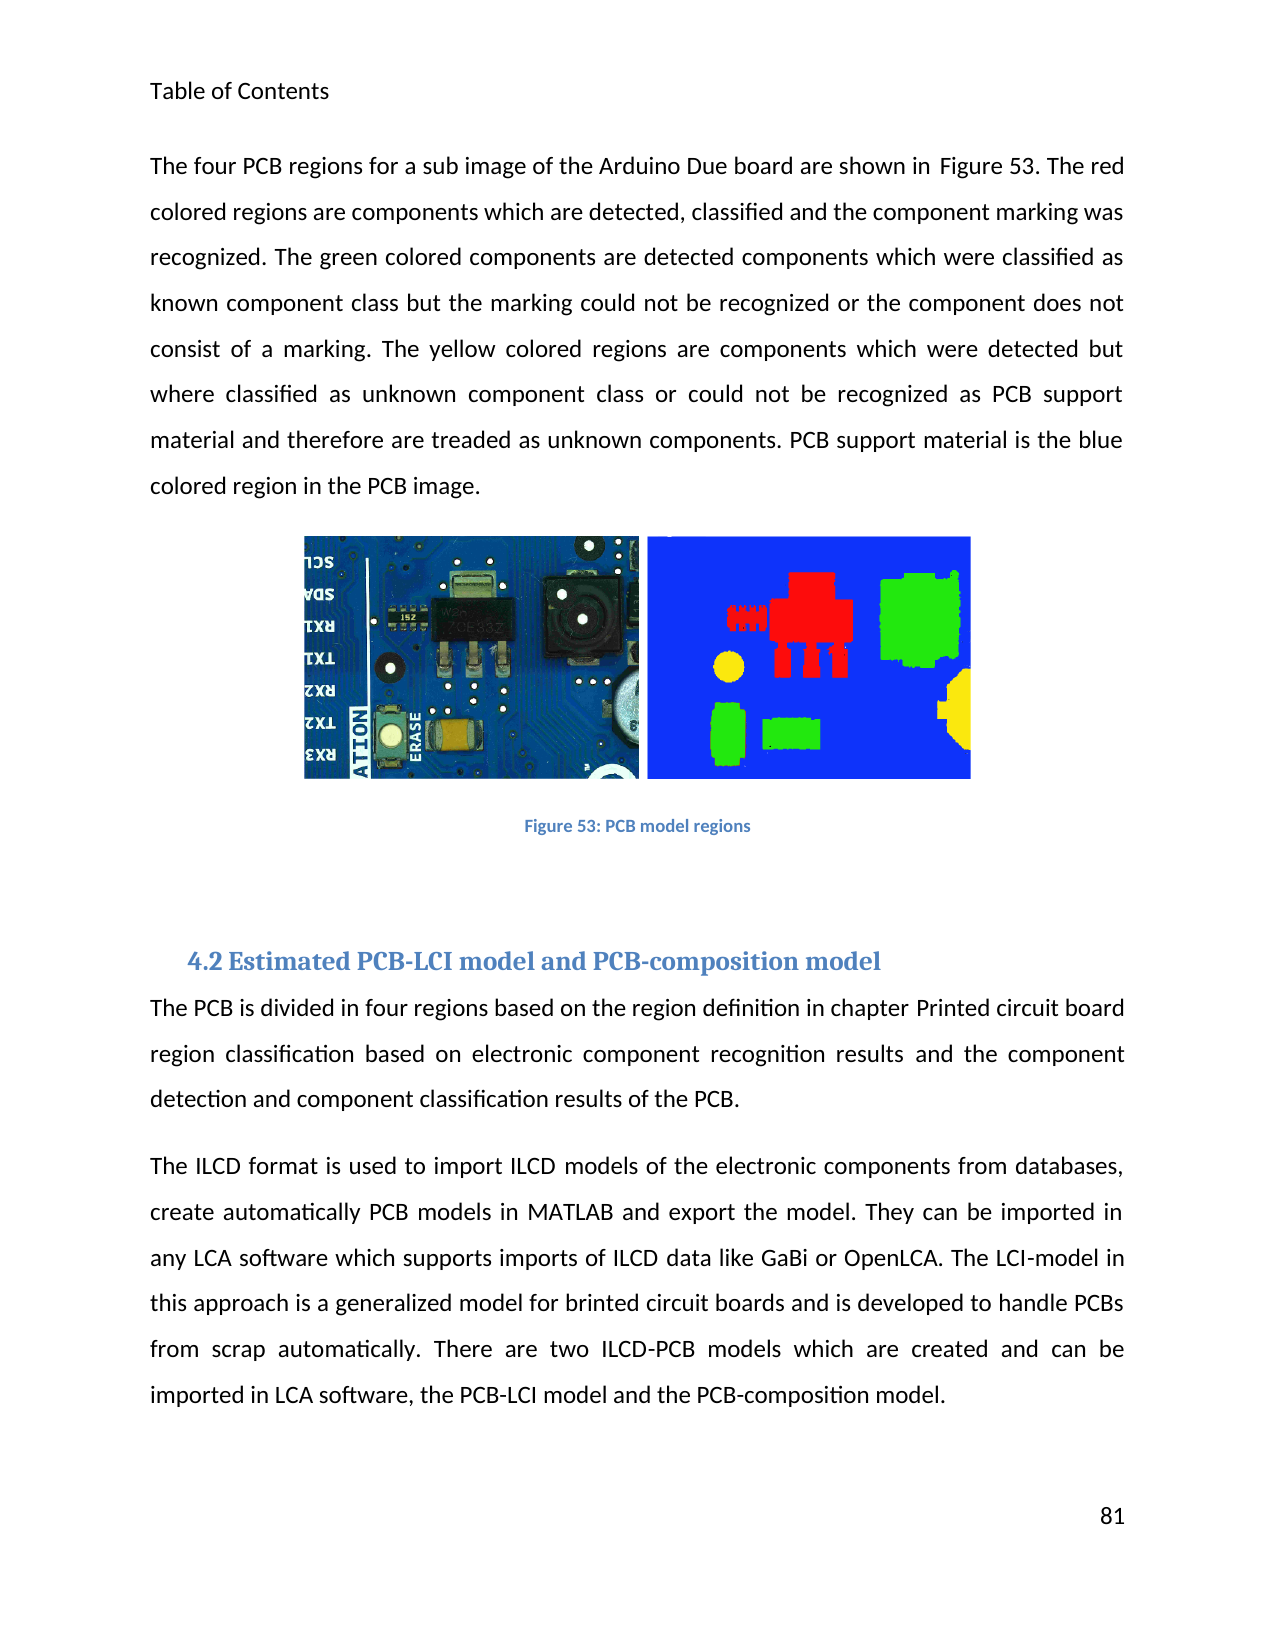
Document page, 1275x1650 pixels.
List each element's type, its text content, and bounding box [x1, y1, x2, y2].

text The PCB is divided in four regions based on the region definition in chapter 4.1 and the component detection and component classification results of the PCB. [150, 992, 1125, 1114]
text The four PCB regions for a sub image of the Arduino Due board are shown in Figure 53. The red colored regions are components which are detected, classified and the component marking was recognized. The green colored components are detected components which were classified as known component class but the marking could not be recognized or the component does not consist of a marking. The yellow colored regions are components which were detected but where classified as unknown component class or could not be recognized as PCB support material and therefore are treaded as unknown components. PCB support material is the blue colored region in the PCB image. [150, 150, 1125, 501]
subtitle Estimated PCB-LCI model and PCB-composition model [187, 946, 1125, 977]
text The ILCD format is used to import ILCD models of the electronic components from databases, create automatically PCB models in MATLAB and export the model. They can be imported in any LCA software which supports imports of ILCD data like GaBi or OpenLCA. The LCI-model in this approach is a generalized model for brinted circuit boards and is developed to handle PCBs from scrap automatically. There are two ILCD-PCB models which are created and can be imported in LCA software, the PCB-LCI model and the PCB-composition model. [150, 1150, 1125, 1409]
text Figure 53: PCB model regions [150, 814, 1125, 837]
